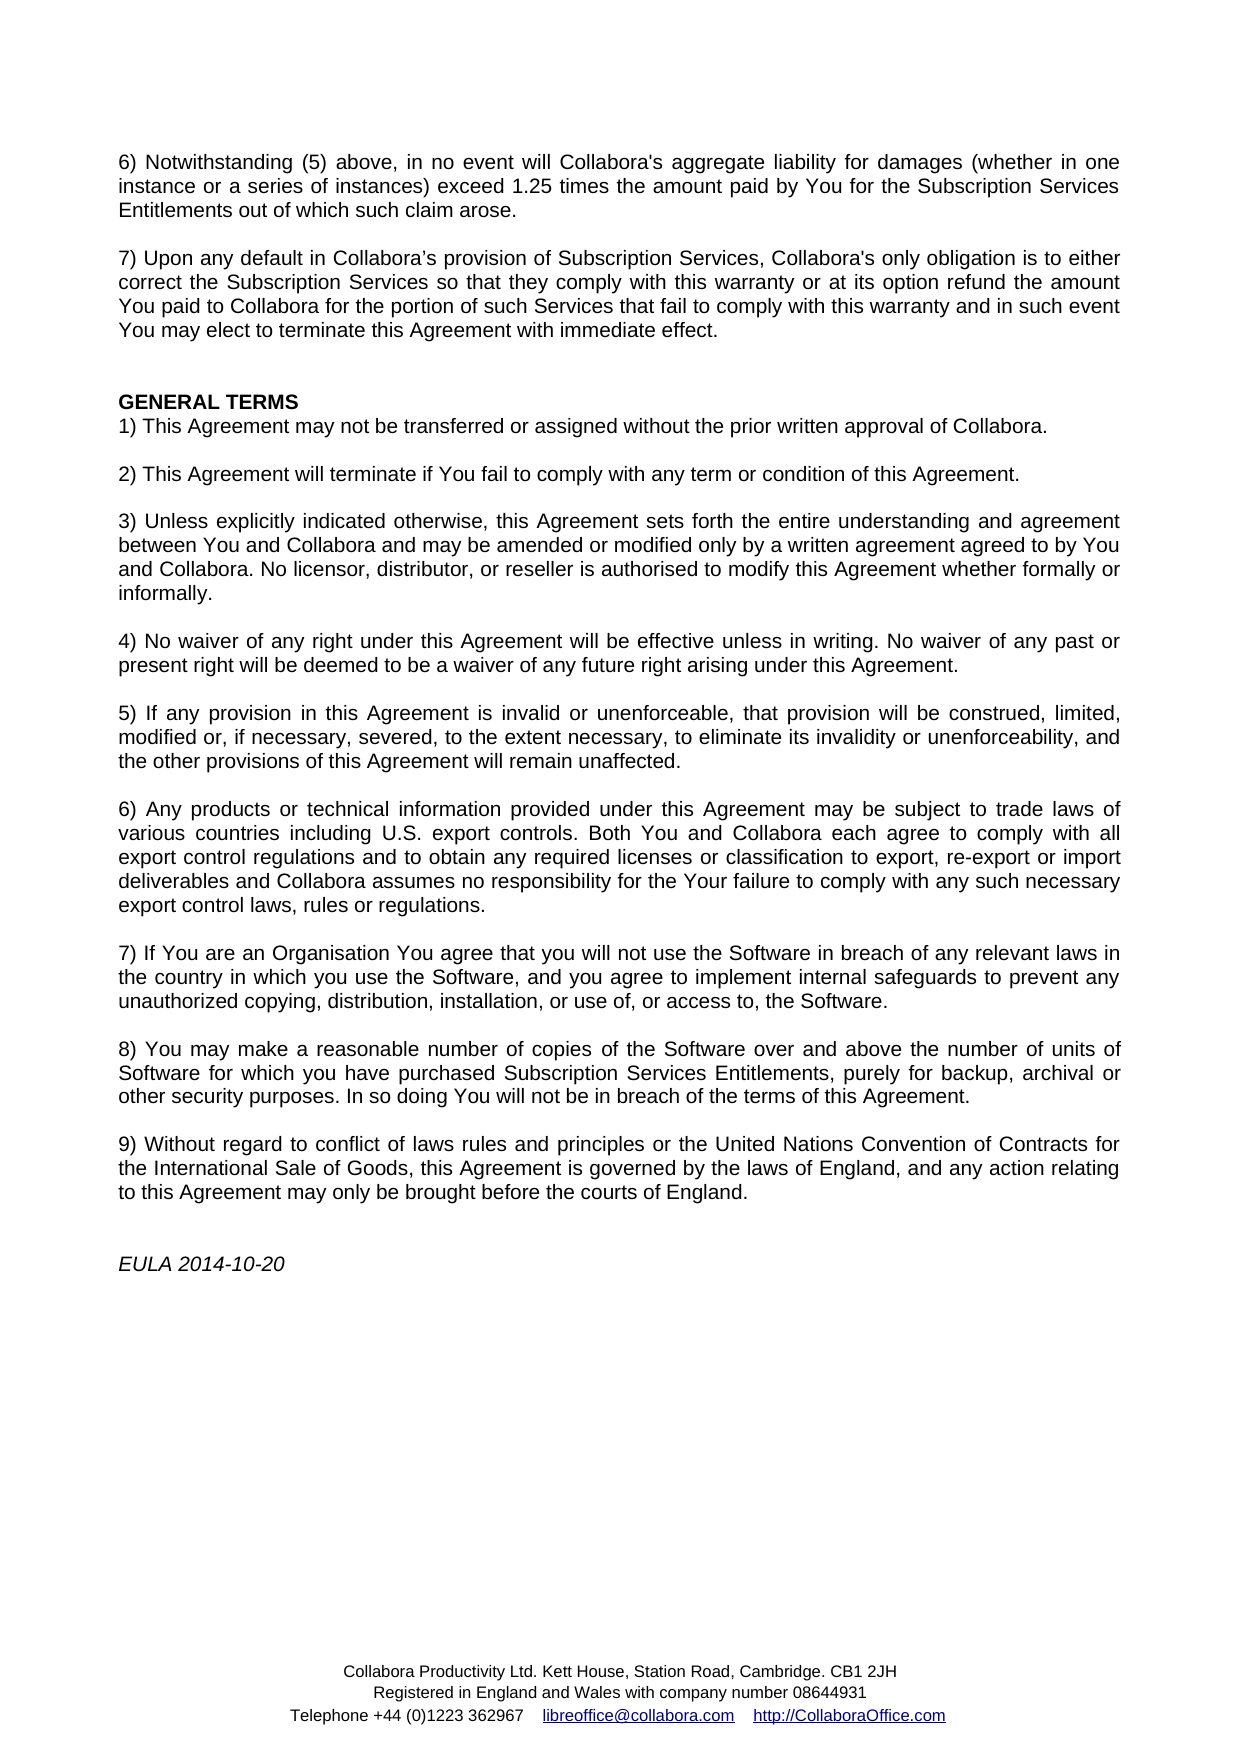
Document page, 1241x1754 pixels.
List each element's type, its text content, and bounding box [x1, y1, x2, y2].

text 1) This Agreement may not be transferred or assigned without the prior written approval of Collabora. [118, 413, 1122, 437]
text 5) If any provision in this Agreement is invalid or unenforceable, that provision will be construed, limited, modified or, if necessary, severed, to the extent necessary, to eliminate its invalidity or unenforceability, and the other provisions of this Agreement will remain unaffected. [118, 701, 1122, 773]
text 6) Notwithstanding (5) above, in no event will Collabora's aggregate liability for damages (whether in one instance or a series of instances) exceed 1.25 times the amount paid by You for the Subscription Services Entitlements out of which such claim arose. [118, 150, 1122, 222]
text 4) No waiver of any right under this Agreement will be effective unless in writing. No waiver of any past or present right will be deemed to be a waiver of any future right arising under this Agreement. [118, 629, 1122, 677]
text 7) If You are an Organisation You agree that you will not use the Software in breach of any relevant laws in the country in which you use the Software, and you agree to implement internal safeguards to prevent any unauthorized copying, distribution, installation, or use of, or access to, the Software. [118, 941, 1122, 1012]
text 6) Any products or technical information provided under this Agreement may be subject to trade laws of various countries including U.S. export controls. Both You and Collabora each agree to comply with all export control regulations and to obtain any required licenses or classification to export, re-export or import deliverables and Collabora assumes no responsibility for the Your failure to comply with any such necessary export control laws, rules or regulations. [118, 797, 1122, 917]
text EULA 2014-10-20 [118, 1252, 1122, 1276]
text 7) Upon any default in Collabora’s provision of Subscription Services, Collabora's only obligation is to either correct the Subscription Services so that they comply with this warranty or at its option refund the amount You paid to Collabora for the portion of such Services that fail to comply with this warranty and in such event You may elect to terminate this Agreement with immediate effect. [118, 246, 1122, 342]
text GENERAL TERMS [118, 389, 1122, 413]
text 8) You may make a reasonable number of copies of the Software over and above the number of units of Software for which you have purchased Subscription Services Entitlements, purely for backup, archival or other security purposes. In so doing You will not be in breach of the terms of this Agreement. [118, 1036, 1122, 1108]
text 9) Without regard to conflict of laws rules and principles or the United Nations Convention of Contracts for the International Sale of Goods, this Agreement is governed by the laws of England, and any action relating to this Agreement may only be brought before the courts of England. [118, 1132, 1122, 1204]
text 2) This Agreement will terminate if You fail to comply with any term or condition of this Agreement. [118, 461, 1122, 485]
text 3) Unless explicitly indicated otherwise, this Agreement sets forth the entire understanding and agreement between You and Collabora and may be amended or modified only by a written agreement agreed to by You and Collabora. No licensor, distributor, or reseller is authorised to modify this Agreement whether formally or informally. [118, 509, 1122, 605]
